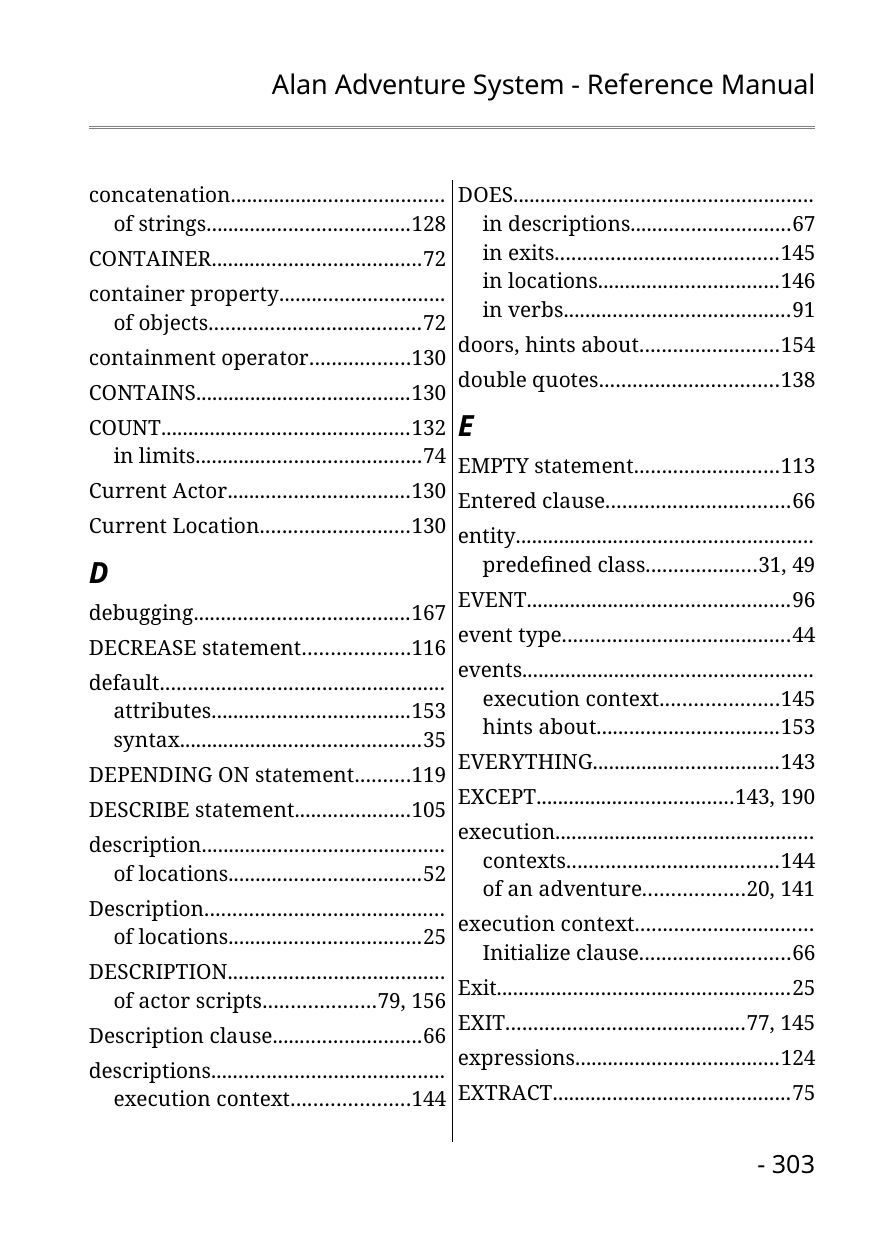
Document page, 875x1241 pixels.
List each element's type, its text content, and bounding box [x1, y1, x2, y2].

text containment operator 130 [88, 342, 446, 371]
text predefined class 31, 49 [482, 550, 815, 578]
text Current Location 130 [88, 511, 446, 539]
text execution [458, 817, 815, 846]
text of locations 52 [113, 858, 446, 887]
text EXIT 77, 145 [458, 1008, 815, 1036]
text EXCEPT 143, 190 [458, 782, 815, 811]
text event type 44 [458, 620, 815, 648]
text Description [88, 893, 446, 922]
text CONTAINER 72 [88, 244, 446, 272]
text debugging 167 [88, 598, 446, 626]
text double quotes 138 [458, 364, 815, 393]
text of actor scripts 79, 156 [113, 986, 446, 1014]
text attributes 153 [113, 696, 446, 725]
text DEPENDING ON statement 119 [88, 760, 446, 788]
text expressions 124 [458, 1043, 815, 1071]
text of strings 128 [113, 209, 446, 237]
text D [88, 552, 446, 591]
text in descriptions 67 [482, 209, 815, 237]
text Exit 25 [458, 973, 815, 1001]
text E [458, 406, 815, 445]
text Initialize clause 66 [482, 938, 815, 966]
text in locations 146 [482, 266, 815, 294]
text of locations 25 [113, 922, 446, 951]
text Current Actor 130 [88, 476, 446, 504]
text execution context 144 [113, 1084, 446, 1113]
text DESCRIPTION [88, 957, 446, 986]
text doors, hints about 154 [458, 329, 815, 358]
text CONTAINS 130 [88, 377, 446, 406]
text description [88, 830, 446, 858]
text Entered clause 66 [458, 486, 815, 515]
text of objects 72 [113, 307, 446, 336]
text EVENT 96 [458, 585, 815, 613]
text in limits 74 [113, 441, 446, 469]
text execution context [458, 909, 815, 938]
text EXTRACT 75 [458, 1078, 815, 1106]
text contexts 144 [482, 846, 815, 874]
text DESCRIBE statement 105 [88, 795, 446, 823]
text syntax 35 [113, 725, 446, 753]
text COUNT 132 [88, 412, 446, 441]
text descriptions [88, 1056, 446, 1084]
text entity [458, 521, 815, 550]
text Description clause 66 [88, 1021, 446, 1049]
text DOES [458, 180, 815, 209]
text in exits 145 [482, 237, 815, 266]
text in verbs 91 [482, 294, 815, 323]
text default [88, 668, 446, 696]
text EVERYTHING 143 [458, 747, 815, 776]
text of an adventure 20, 141 [482, 874, 815, 903]
text concatenation [88, 180, 446, 209]
text EMPTY statement 113 [458, 451, 815, 480]
text container property [88, 279, 446, 307]
text hints about 153 [482, 712, 815, 741]
text DECREASE statement 116 [88, 633, 446, 661]
text execution context 145 [482, 683, 815, 712]
text events [458, 655, 815, 683]
